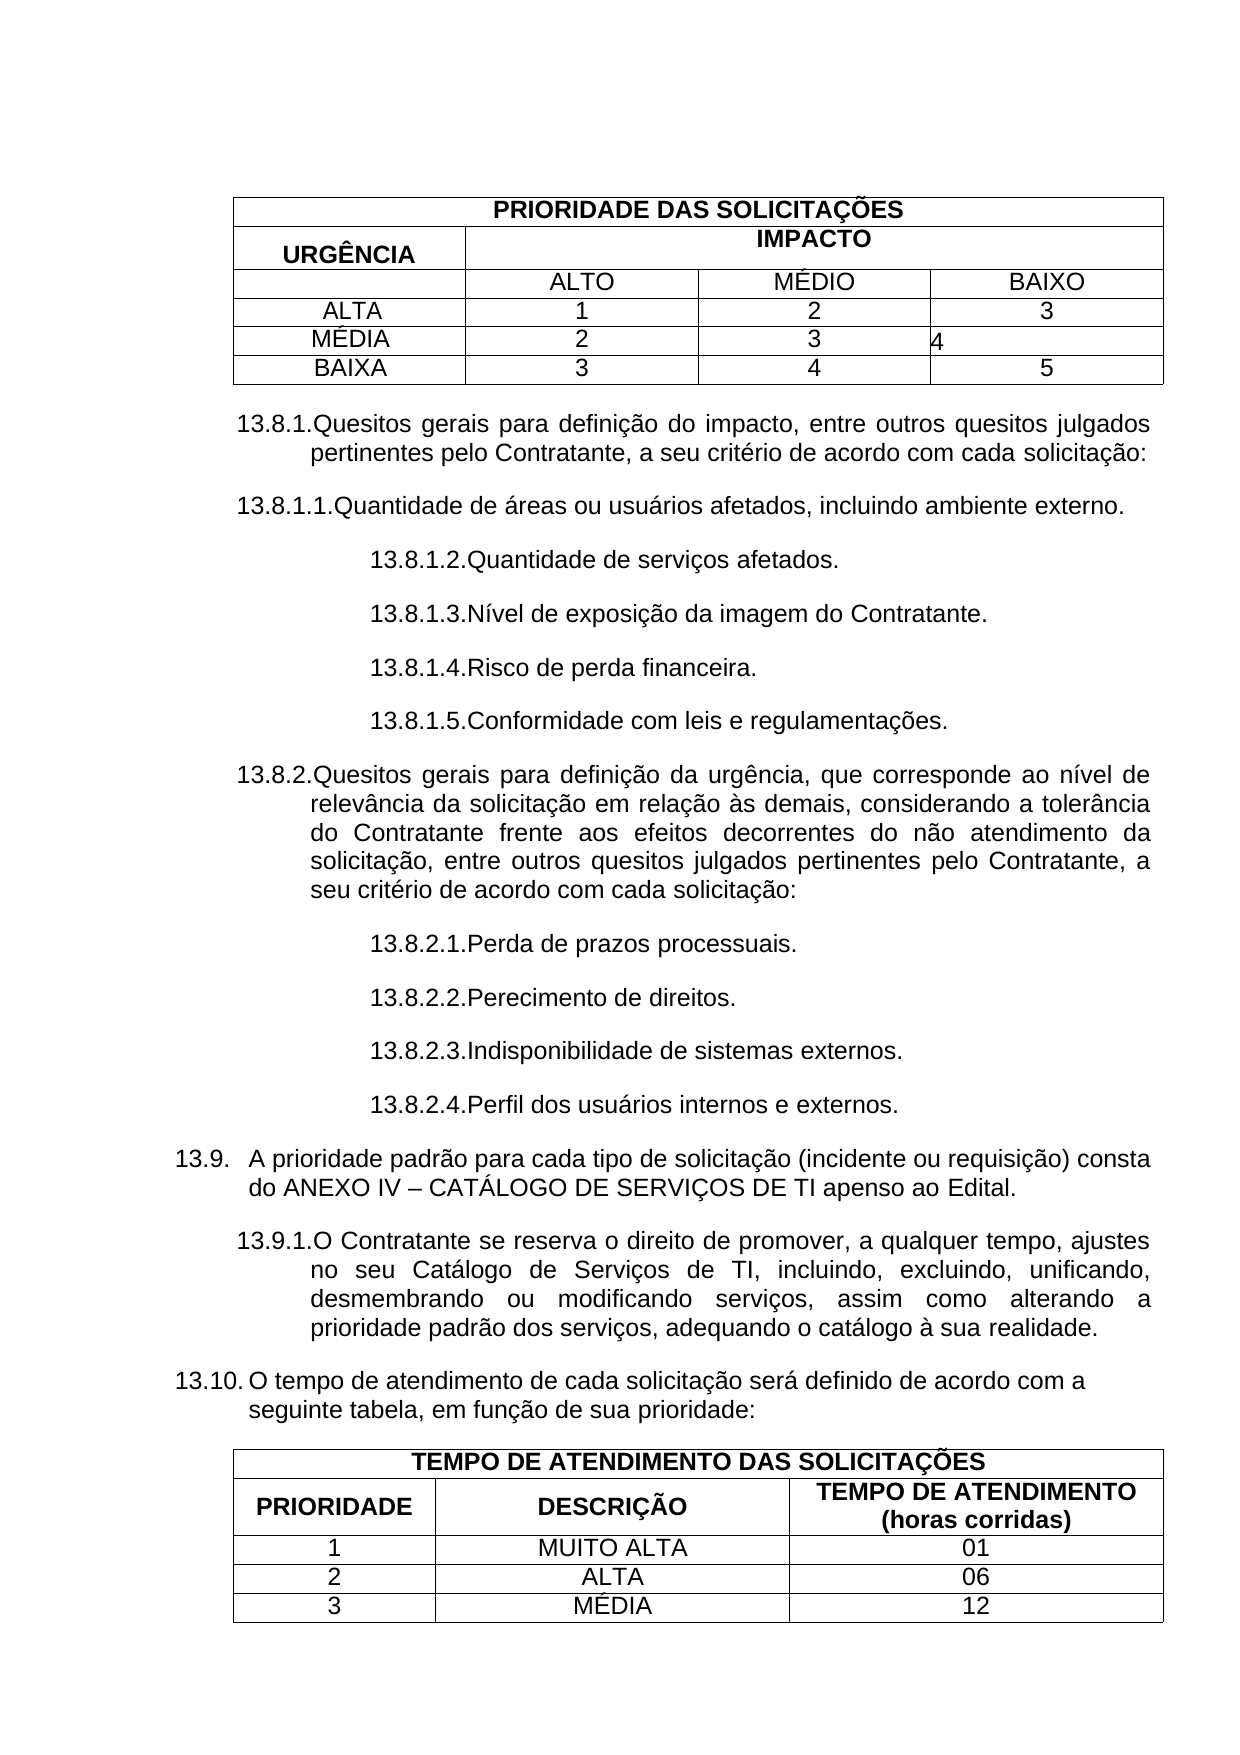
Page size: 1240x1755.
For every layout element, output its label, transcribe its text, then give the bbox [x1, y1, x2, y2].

table_cell 3 [699, 327, 930, 355]
list Indisponibilidade de sistemas externos. [369, 1036, 1175, 1065]
table_cell URGÊNCIA [234, 227, 465, 269]
list Quesitos gerais para definição do impacto, entre outros quesitos julgados pertinentes pelo Contratante, a seu critério de acordo com cada solicitação: [236, 409, 1152, 466]
table_cell ALTA [234, 299, 465, 326]
list Conformidade com leis e regulamentações. [369, 706, 1175, 735]
table_cell 2 [466, 327, 698, 355]
table_cell IMPACTO [466, 227, 1163, 269]
table_cell 4 [699, 356, 930, 384]
list Nível de exposição da imagem do Contratante. [369, 599, 1175, 628]
table_cell BAIXO [931, 270, 1163, 298]
table_header TEMPO DE ATENDIMENTO DAS SOLICITAÇÕES [234, 1450, 1163, 1478]
table_cell 3 [234, 1594, 435, 1622]
table_cell 4 [931, 327, 1163, 355]
table_cell MÉDIA [234, 327, 465, 355]
table_cell 01 [790, 1536, 1163, 1564]
table_cell 1 [234, 1536, 435, 1564]
table_cell 5 [931, 356, 1163, 384]
table_cell BAIXA [234, 356, 465, 384]
table_cell MUITO ALTA [436, 1536, 789, 1564]
table_cell 1 [466, 299, 698, 326]
table_cell ALTA [436, 1565, 789, 1593]
table_cell 3 [466, 356, 698, 384]
list Risco de perda financeira. [369, 653, 1175, 681]
list Quantidade de áreas ou usuários afetados, incluindo ambiente externo. [236, 491, 1152, 520]
table_cell ALTO [466, 270, 698, 298]
table_cell PRIORIDADE [234, 1479, 435, 1535]
table_cell MÉDIO [699, 270, 930, 298]
list Quesitos gerais para definição da urgência, que corresponde ao nível de relevância da solicitação em relação às demais, considerando a tolerância do Contratante frente aos efeitos decorrentes do não atendimento da solicitação, entre outros quesitos julgados pertinentes pelo Contratante, a seu critério de acordo com cada solicitação: [236, 760, 1152, 904]
list Perda de prazos processuais. [369, 929, 1175, 958]
list O tempo de atendimento de cada solicitação será definido de acordo com a seguinte tabela, em função de sua prioridade: [174, 1366, 1152, 1424]
table_cell 12 [790, 1594, 1163, 1622]
table_cell MÉDIA [436, 1594, 789, 1622]
list Perecimento de direitos. [369, 983, 1175, 1011]
table_cell DESCRIÇÃO [436, 1479, 789, 1535]
table_cell 2 [234, 1565, 435, 1593]
table_cell 2 [699, 299, 930, 326]
list O Contratante se reserva o direito de promover, a qualquer tempo, ajustes no seu Catálogo de Serviços de TI, incluindo, excluindo, unificando, desmembrando ou modificando serviços, assim como alterando a prioridade padrão dos serviços, adequando o catálogo à sua realidade. [236, 1226, 1152, 1341]
table_cell 06 [790, 1565, 1163, 1593]
list Quantidade de serviços afetados. [369, 545, 1175, 574]
table_cell TEMPO DE ATENDIMENTO (horas corridas) [790, 1479, 1163, 1535]
table_cell 3 [931, 299, 1163, 326]
table_header PRIORIDADE DAS SOLICITAÇÕES [234, 198, 1163, 226]
list Perfil dos usuários internos e externos. [369, 1090, 1175, 1119]
table_cell [234, 270, 465, 298]
list A prioridade padrão para cada tipo de solicitação (incidente ou requisição) consta do ANEXO IV – CATÁLOGO DE SERVIÇOS DE TI apenso ao Edital. [174, 1144, 1152, 1201]
